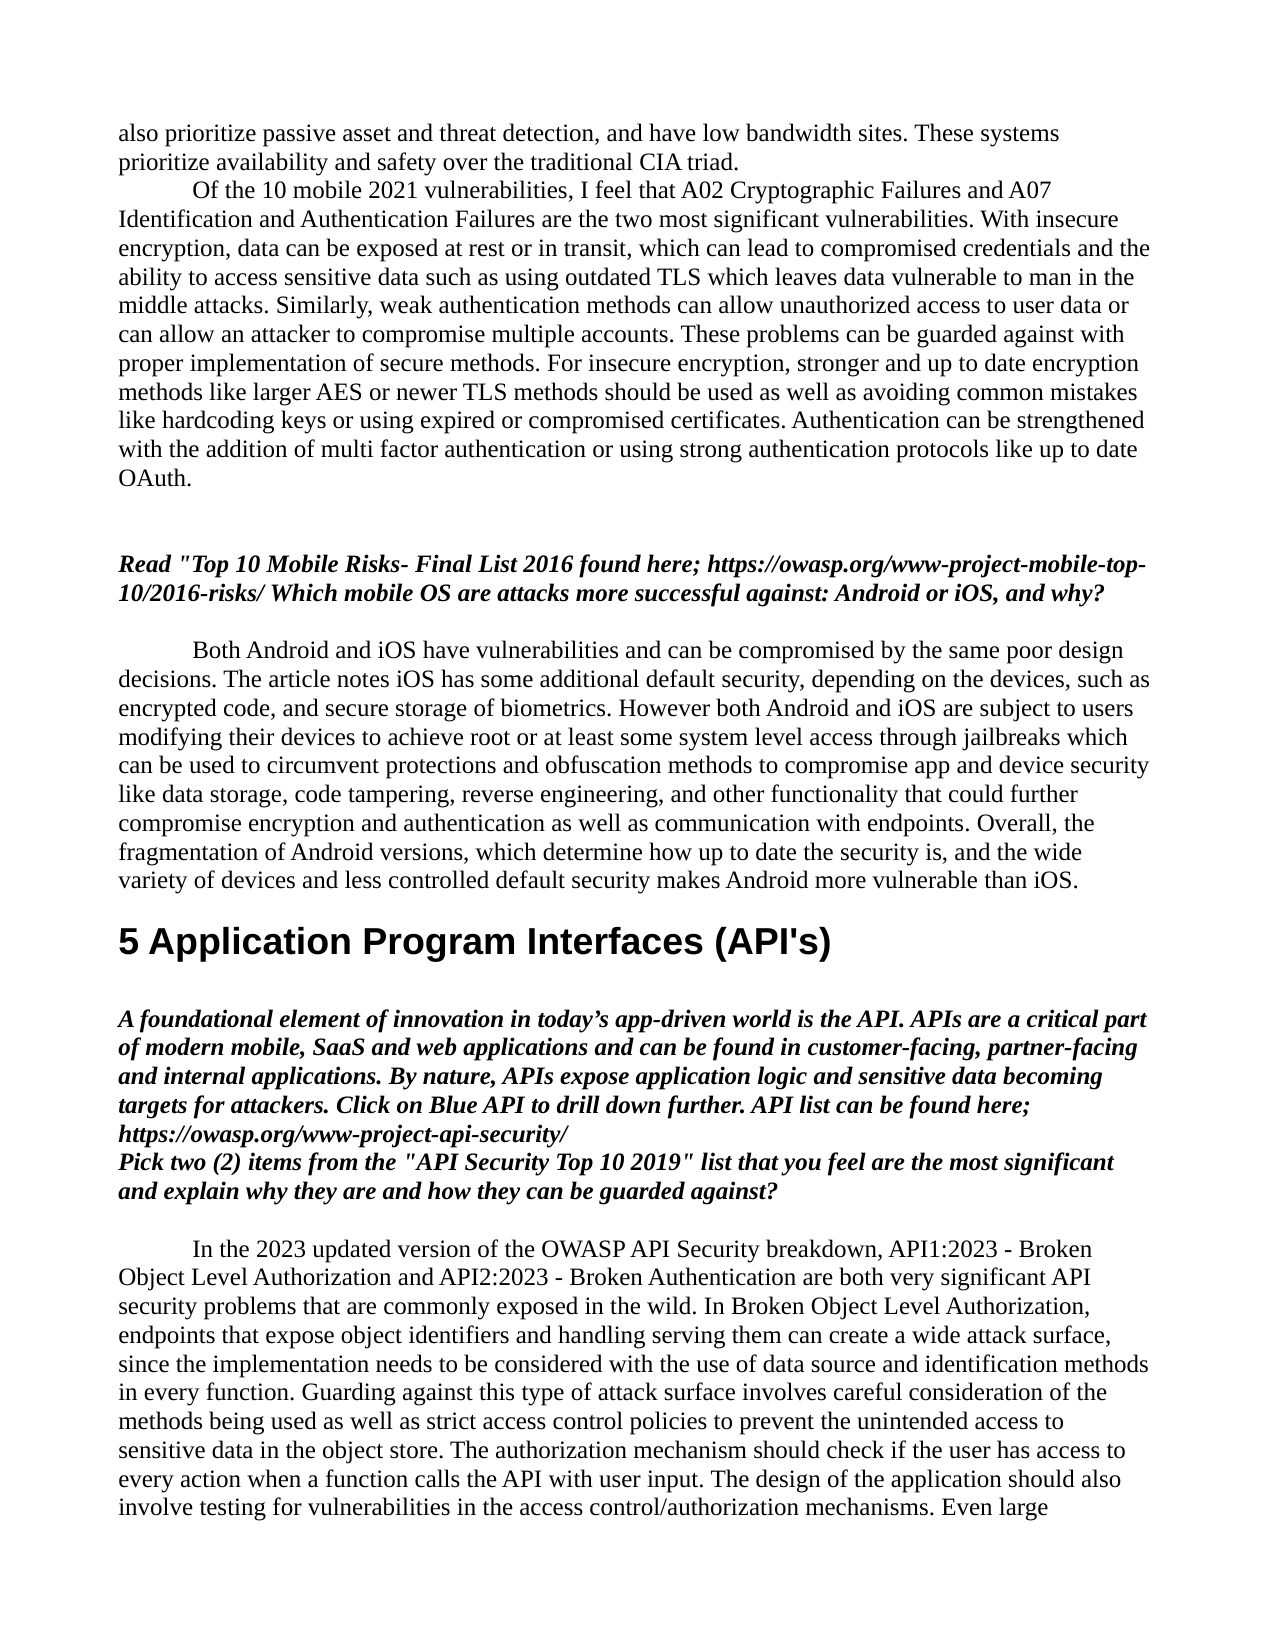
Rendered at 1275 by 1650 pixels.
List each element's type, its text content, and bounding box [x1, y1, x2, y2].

text Pick two (2) items from the "API Security Top 10 2019" list that you feel are the most significant and explain why they are and how they can be guarded against? [118, 1147, 1157, 1205]
text Read "Top 10 Mobile Risks- Final List 2016 found here; https://owasp.org/www-project-mobile-top-10/2016-risks/ Which mobile OS are attacks more successful against: Android or iOS, and why? [118, 549, 1157, 607]
text Both Android and iOS have vulnerabilities and can be compromised by the same poor design decisions. The article notes iOS has some additional default security, depending on the devices, such as encrypted code, and secure storage of biometrics. However both Android and iOS are subject to users modifying their devices to achieve root or at least some system level access through jailbreaks which can be used to circumvent protections and obfuscation methods to compromise app and device security like data storage, code tampering, reverse engineering, and other functionality that could further compromise encryption and authentication as well as communication with endpoints. Overall, the fragmentation of Android versions, which determine how up to date the security is, and the wide variety of devices and less controlled default security makes Android more vulnerable than iOS. [118, 636, 1157, 894]
text Of the 10 mobile 2021 vulnerabilities, I feel that A02 Cryptographic Failures and A07 Identification and Authentication Failures are the two most significant vulnerabilities. With insecure encryption, data can be exposed at rest or in transit, which can lead to compromised credentials and the ability to access sensitive data such as using outdated TLS which leaves data vulnerable to man in the middle attacks. Similarly, weak authentication methods can allow unauthorized access to user data or can allow an attacker to compromise multiple accounts. These problems can be guarded against with proper implementation of secure methods. For insecure encryption, stronger and up to date encryption methods like larger AES or newer TLS methods should be used as well as avoiding common mistakes like hardcoding keys or using expired or compromised certificates. Authentication can be strengthened with the addition of multi factor authentication or using strong authentication protocols like up to date OAuth. [118, 176, 1157, 492]
text also prioritize passive asset and threat detection, and have low bandwidth sites. These systems prioritize availability and safety over the traditional CIA triad. [118, 118, 1157, 176]
subtitle 5 Application Program Interfaces (API's) [118, 919, 1157, 962]
text In the 2023 updated version of the OWASP API Security breakdown, API1:2023 - Broken Object Level Authorization and API2:2023 - Broken Authentication are both very significant API security problems that are commonly exposed in the wild. In Broken Object Level Authorization, endpoints that expose object identifiers and handling serving them can create a wide attack surface, since the implementation needs to be considered with the use of data source and identification methods in every function. Guarding against this type of attack surface involves careful consideration of the methods being used as well as strict access control policies to prevent the unintended access to sensitive data in the object store. The authorization mechanism should check if the user has access to every action when a function calls the API with user input. The design of the application should also involve testing for vulnerabilities in the access control/authorization mechanisms. Even large [118, 1234, 1157, 1521]
text A foundational element of innovation in today’s app-driven world is the API. APIs are a critical part of modern mobile, SaaS and web applications and can be found in customer-facing, partner-facing and internal applications. By nature, APIs expose application logic and sensitive data becoming targets for attackers. Click on Blue API to drill down further. API list can be found here; https://owasp.org/www-project-api-security/ [118, 1004, 1157, 1147]
